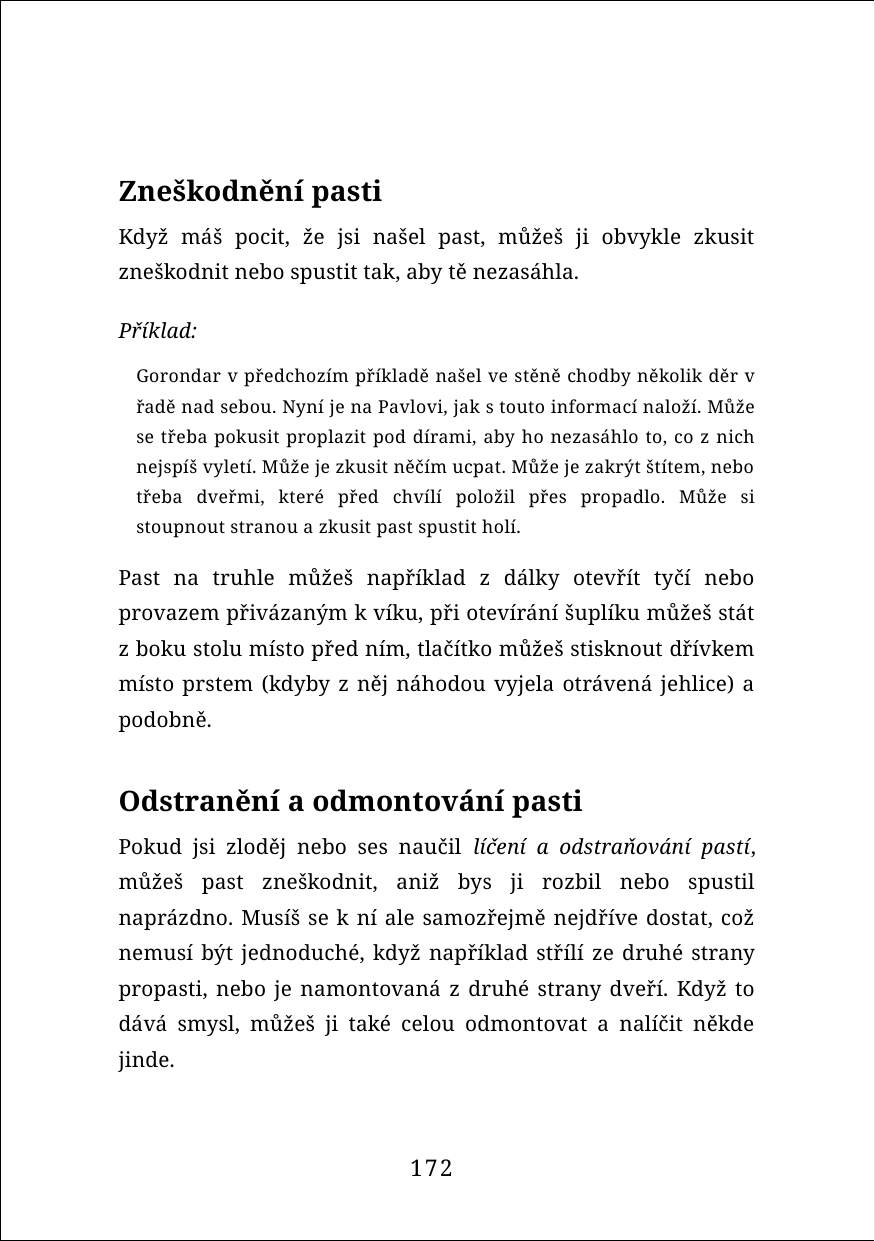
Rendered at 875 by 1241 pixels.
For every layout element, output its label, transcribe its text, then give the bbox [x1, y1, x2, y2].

subtitle Zneškodnění pasti [118, 172, 756, 210]
text Past na truhle můžeš například z dálky otevřít tyčí nebo provazem přivázaným k víku, při otevírání šuplíku můžeš stát z boku stolu místo před ním, tlačítko můžeš stisknout dřívkem místo prstem (kdyby z něj náhodou vyjela otrávená jehlice) a podobně. [118, 563, 756, 733]
subtitle Odstranění a odmontování pasti [118, 782, 756, 820]
text Gorondar v předchozím příkladě našel ve stěně chodby několik děr v řadě nad sebou. Nyní je na Pavlovi, jak s touto informací naloží. Může se třeba pokusit proplazit pod dírami, aby ho nezasáhlo to, co z nich nejspíš vyletí. Může je zkusit něčím ucpat. Může je zakrýt štítem, nebo třeba dveřmi, které před chvílí položil přes propadlo. Může si stoupnout stranou a zkusit past spustit holí. [136, 364, 756, 539]
text Když máš pocit, že jsi našel past, můžeš ji obvykle zkusit zneškodnit nebo spustit tak, aby tě nezasáhla. [118, 222, 756, 286]
text Příklad: [118, 317, 756, 345]
text Pokud jsi zloděj nebo ses naučil líčení a odstraňování pastí, můžeš past zneškodnit, aniž bys ji rozbil nebo spustil naprázdno. Musíš se k ní ale samozřejmě nejdříve dostat, což nemusí být jednoduché, když například střílí ze druhé strany propasti, nebo je namontovaná z druhé strany dveří. Když to dává smysl, můžeš ji také celou odmontovat a nalíčit někde jinde. [118, 832, 756, 1073]
